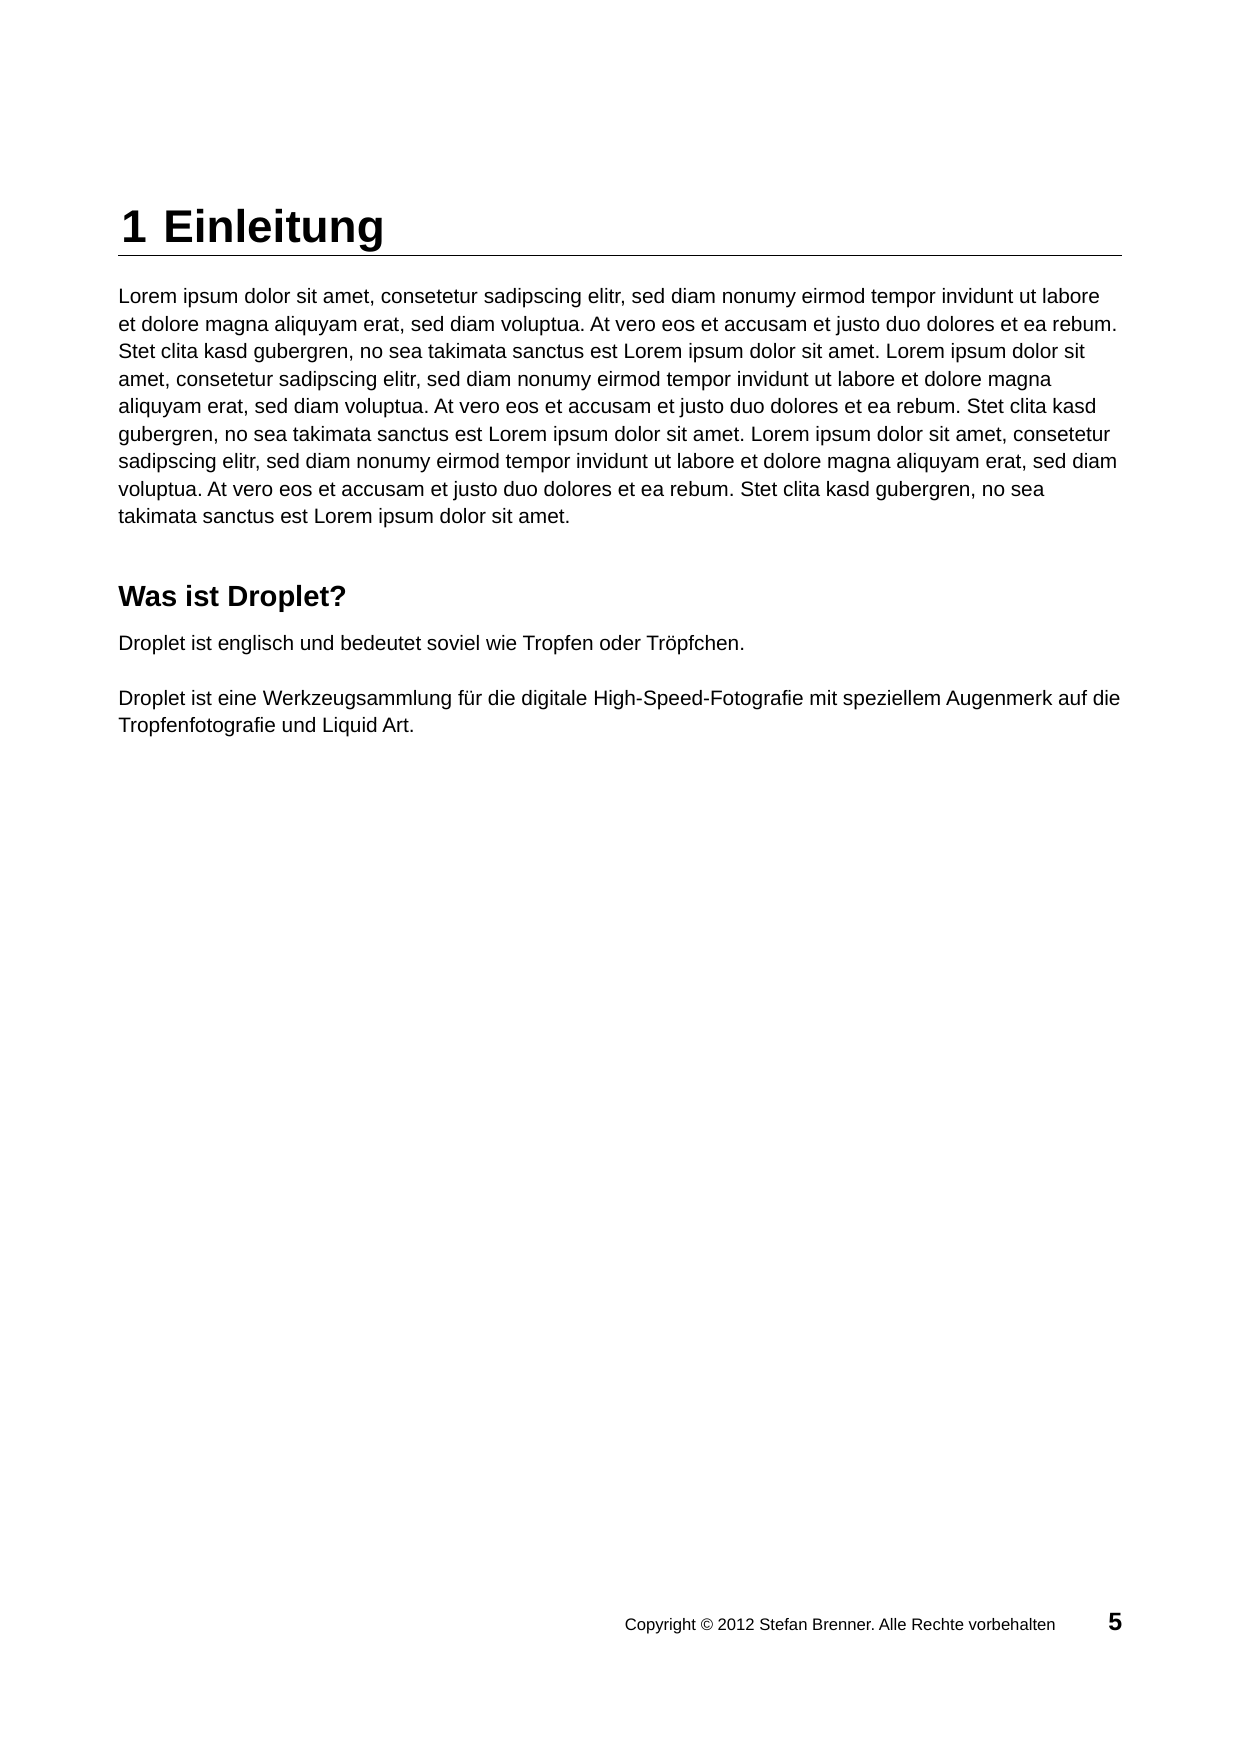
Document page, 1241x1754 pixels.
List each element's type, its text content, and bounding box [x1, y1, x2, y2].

text Lorem ipsum dolor sit amet, consetetur sadipscing elitr, sed diam nonumy eirmod tempor invidunt ut labore et dolore magna aliquyam erat, sed diam voluptua. At vero eos et accusam et justo duo dolores et ea rebum. Stet clita kasd gubergren, no sea takimata sanctus est Lorem ipsum dolor sit amet. Lorem ipsum dolor sit amet, consetetur sadipscing elitr, sed diam nonumy eirmod tempor invidunt ut labore et dolore magna aliquyam erat, sed diam voluptua. At vero eos et accusam et justo duo dolores et ea rebum. Stet clita kasd gubergren, no sea takimata sanctus est Lorem ipsum dolor sit amet. Lorem ipsum dolor sit amet, consetetur sadipscing elitr, sed diam nonumy eirmod tempor invidunt ut labore et dolore magna aliquyam erat, sed diam voluptua. At vero eos et accusam et justo duo dolores et ea rebum. Stet clita kasd gubergren, no sea takimata sanctus est Lorem ipsum dolor sit amet. [118, 284, 1122, 528]
text Droplet ist englisch und bedeutet soviel wie Tropfen oder Tröpfchen. [118, 630, 1122, 654]
text Droplet ist eine Werkzeugsammlung für die digitale High-Speed-Fotografie mit speziellem Augenmerk auf die Tropfenfotografie und Liquid Art. [118, 685, 1122, 737]
subtitle Was ist Droplet? [118, 579, 1122, 613]
subtitle Einleitung [118, 196, 1122, 255]
